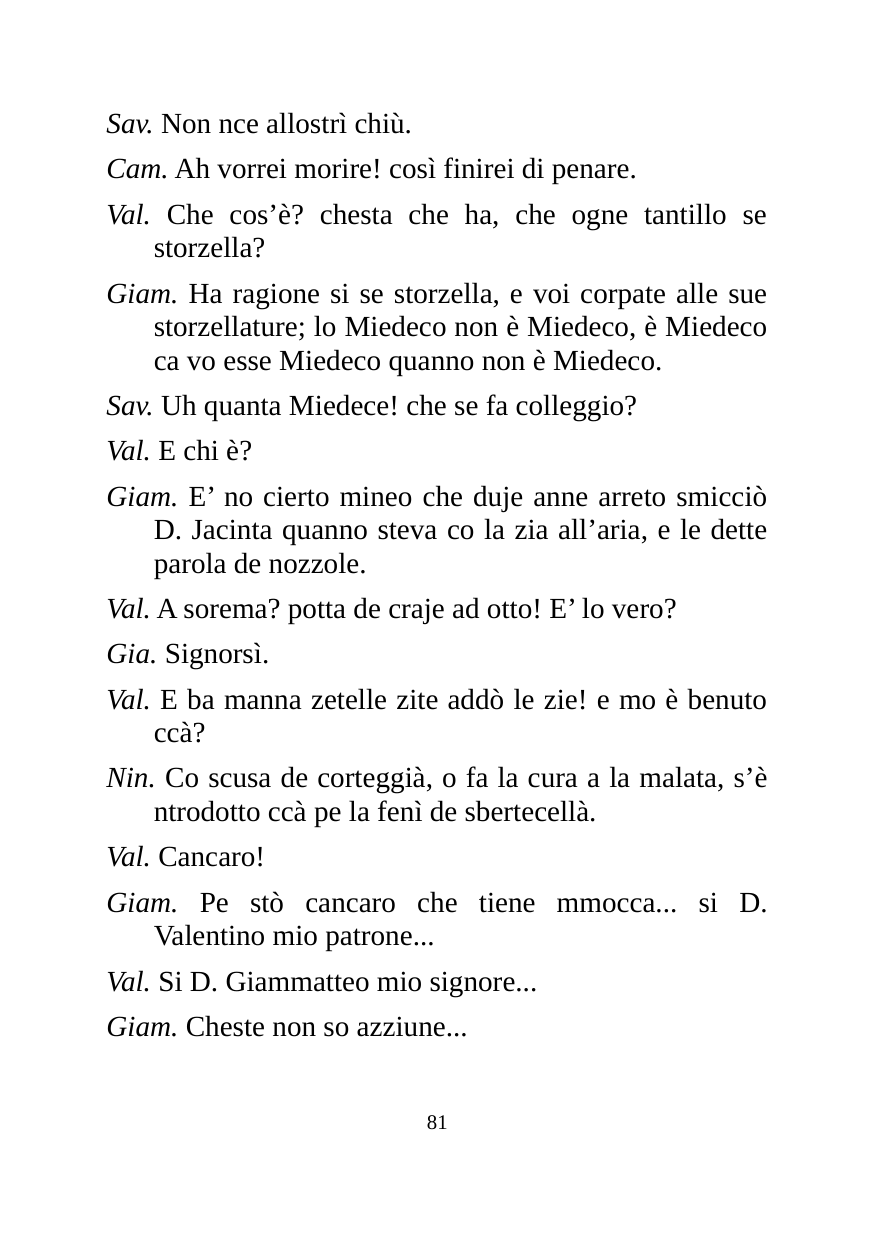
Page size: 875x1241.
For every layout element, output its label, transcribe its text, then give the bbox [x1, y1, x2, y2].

text Giam. E’ no cierto mineo che duje anne arreto smicciò D. Jacinta quanno steva co la zia all’aria, e le dette parola de nozzole. [106, 479, 768, 579]
text Nin. Co scusa de corteggià, o fa la cura a la malata, s’è ntrodotto ccà pe la fenì de sbertecellà. [106, 761, 768, 828]
text Val. E ba manna zetelle zite addò le zie! e mo è benuto ccà? [106, 682, 768, 749]
text Sav. Uh quanta Miedece! che se fa colleggio? [106, 388, 768, 422]
text Sav. Non nce allostrì chiù. [106, 106, 768, 140]
text Val. A sorema? potta de craje ad otto! E’ lo vero? [106, 591, 768, 625]
text Val. Si D. Giammatteo mio signore... [106, 964, 768, 997]
text Val. Cancaro! [106, 839, 768, 873]
text Val. Che cos’è? chesta che ha, che ogne tantillo se storzella? [106, 197, 768, 264]
text Giam. Cheste non so azziune... [106, 1009, 768, 1042]
text Giam. Pe stò cancaro che tiene mmocca... si D. Valentino mio patrone... [106, 885, 768, 952]
text Cam. Ah vorrei morire! così finirei di penare. [106, 152, 768, 185]
text Giam. Ha ragione si se storzella, e voi corpate alle sue storzellature; lo Miedeco non è Miedeco, è Miedeco ca vo esse Miedeco quanno non è Miedeco. [106, 276, 768, 376]
text Gia. Signorsì. [106, 636, 768, 670]
text Val. E chi è? [106, 433, 768, 467]
